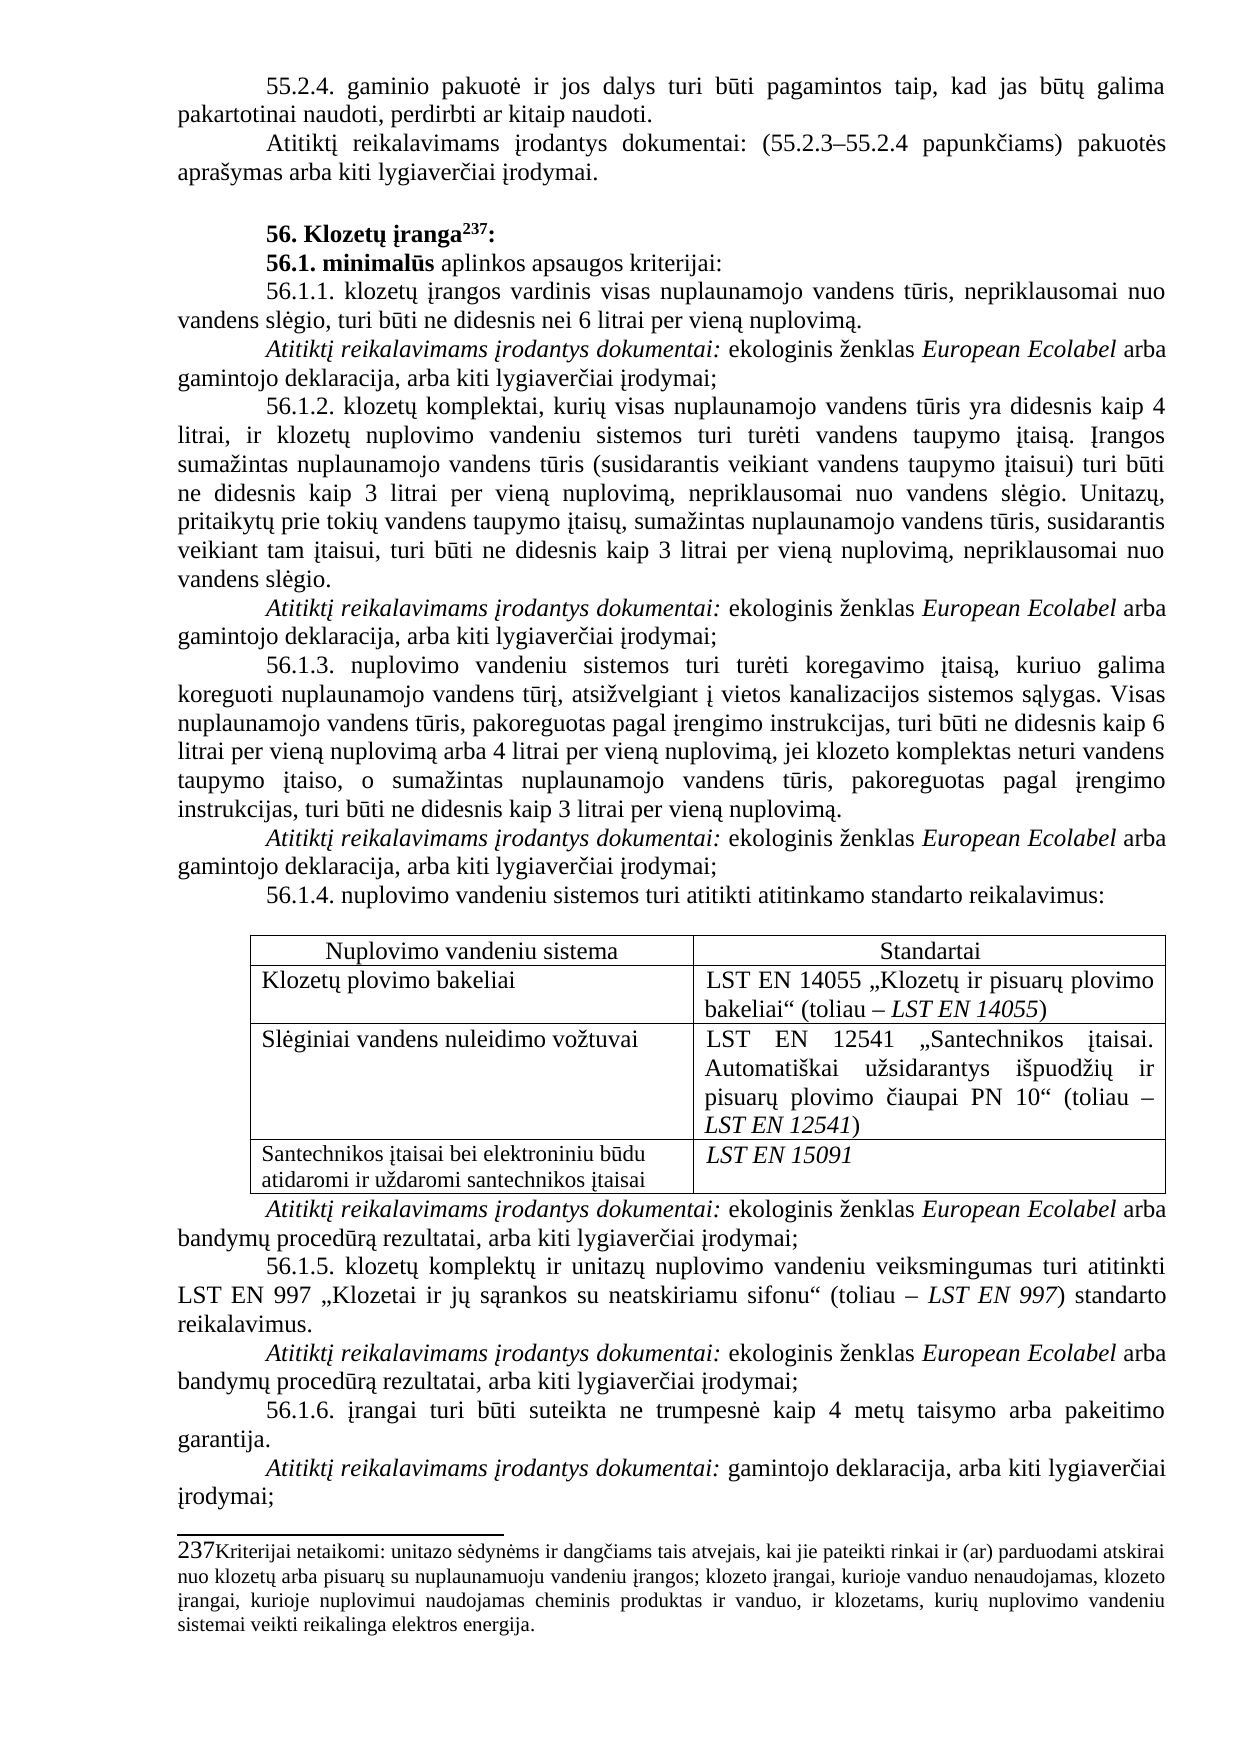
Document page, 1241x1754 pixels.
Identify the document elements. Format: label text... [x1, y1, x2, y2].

text Atitiktį reikalavimams įrodantys dokumentai: ekologinis ženklas European Ecolabel arba gamintojo deklaracija, arba kiti lygiaverčiai įrodymai; [177, 334, 1166, 391]
table_header Nuplovimo vandeniu sistema [251, 936, 693, 964]
text Atitiktį reikalavimams įrodantys dokumentai: (55.2.3–55.2.4 papunkčiams) pakuotės aprašymas arba kiti lygiaverčiai įrodymai. [177, 128, 1166, 186]
text Atitiktį reikalavimams įrodantys dokumentai: gamintojo deklaracija, arba kiti lygiaverčiai įrodymai; [177, 1453, 1166, 1510]
table_cell LST EN 14055 „Klozetų ir pisuarų plovimo bakeliai“ (toliau – LST EN 14055) [694, 966, 1165, 1023]
text 56.1. minimalūs aplinkos apsaugos kriterijai: [177, 248, 1166, 276]
table_cell LST EN 15091 [694, 1140, 1165, 1193]
text Kriterijai netaikomi: unitazo sėdynėms ir dangčiams tais atvejais, kai jie pateikti rinkai ir (ar) parduodami atskirai nuo klozetų arba pisuarų su nuplaunamuoju vandeniu įrangos; klozeto įrangai, kurioje vanduo nenaudojamas, klozeto įrangai, kurioje nuplovimui naudojamas cheminis produktas ir vanduo, ir klozetams, kurių nuplovimo vandeniu sistemai veikti reikalinga elektros energija. [177, 1535, 1166, 1636]
table_header Standartai [694, 936, 1165, 964]
text Atitiktį reikalavimams įrodantys dokumentai: ekologinis ženklas European Ecolabel arba bandymų procedūrą rezultatai, arba kiti lygiaverčiai įrodymai; [177, 1338, 1166, 1395]
text 56.1.1. klozetų įrangos vardinis visas nuplaunamojo vandens tūris, nepriklausomai nuo vandens slėgio, turi būti ne didesnis nei 6 litrai per vieną nuplovimą. [177, 276, 1166, 334]
text Atitiktį reikalavimams įrodantys dokumentai: ekologinis ženklas European Ecolabel arba bandymų procedūrą rezultatai, arba kiti lygiaverčiai įrodymai; [177, 1194, 1166, 1251]
table_cell LST EN 12541 „Santechnikos įtaisai. Automatiškai užsidarantys išpuodžių ir pisuarų plovimo čiaupai PN 10“ (toliau – LST EN 12541) [694, 1024, 1165, 1139]
text Atitiktį reikalavimams įrodantys dokumentai: ekologinis ženklas European Ecolabel arba gamintojo deklaracija, arba kiti lygiaverčiai įrodymai; [177, 823, 1166, 880]
text 56.1.5. klozetų komplektų ir unitazų nuplovimo vandeniu veiksmingumas turi atitinkti LST EN 997 „Klozetai ir jų sąrankos su neatskiriamu sifonu“ (toliau – LST EN 997) standarto reikalavimus. [177, 1251, 1166, 1338]
text Atitiktį reikalavimams įrodantys dokumentai: ekologinis ženklas European Ecolabel arba gamintojo deklaracija, arba kiti lygiaverčiai įrodymai; [177, 593, 1166, 650]
table_cell Klozetų plovimo bakeliai [251, 966, 693, 1023]
text 56.1.4. nuplovimo vandeniu sistemos turi atitikti atitinkamo standarto reikalavimus: [177, 880, 1166, 909]
text 56.1.2. klozetų komplektai, kurių visas nuplaunamojo vandens tūris yra didesnis kaip 4 litrai, ir klozetų nuplovimo vandeniu sistemos turi turėti vandens taupymo įtaisą. Įrangos sumažintas nuplaunamojo vandens tūris (susidarantis veikiant vandens taupymo įtaisui) turi būti ne didesnis kaip 3 litrai per vieną nuplovimą, nepriklausomai nuo vandens slėgio. Unitazų, pritaikytų prie tokių vandens taupymo įtaisų, sumažintas nuplaunamojo vandens tūris, susidarantis veikiant tam įtaisui, turi būti ne didesnis kaip 3 litrai per vieną nuplovimą, nepriklausomai nuo vandens slėgio. [177, 391, 1166, 593]
text 56.1.6. įrangai turi būti suteikta ne trumpesnė kaip 4 metų taisymo arba pakeitimo garantija. [177, 1395, 1166, 1453]
table_cell Santechnikos įtaisai bei elektroniniu būdu atidaromi ir uždaromi santechnikos įtaisai [251, 1140, 693, 1193]
table_cell Slėginiai vandens nuleidimo vožtuvai [251, 1024, 693, 1139]
text 56.1.3. nuplovimo vandeniu sistemos turi turėti koregavimo įtaisą, kuriuo galima koreguoti nuplaunamojo vandens tūrį, atsižvelgiant į vietos kanalizacijos sistemos sąlygas. Visas nuplaunamojo vandens tūris, pakoreguotas pagal įrengimo instrukcijas, turi būti ne didesnis kaip 6 litrai per vieną nuplovimą arba 4 litrai per vieną nuplovimą, jei klozeto komplektas neturi vandens taupymo įtaiso, o sumažintas nuplaunamojo vandens tūris, pakoreguotas pagal įrengimo instrukcijas, turi būti ne didesnis kaip 3 litrai per vieną nuplovimą. [177, 650, 1166, 823]
text 55.2.4. gaminio pakuotė ir jos dalys turi būti pagamintos taip, kad jas būtų galima pakartotinai naudoti, perdirbti ar kitaip naudoti. [177, 71, 1166, 128]
subtitle 56. Klozetų įranga: [177, 219, 1166, 248]
